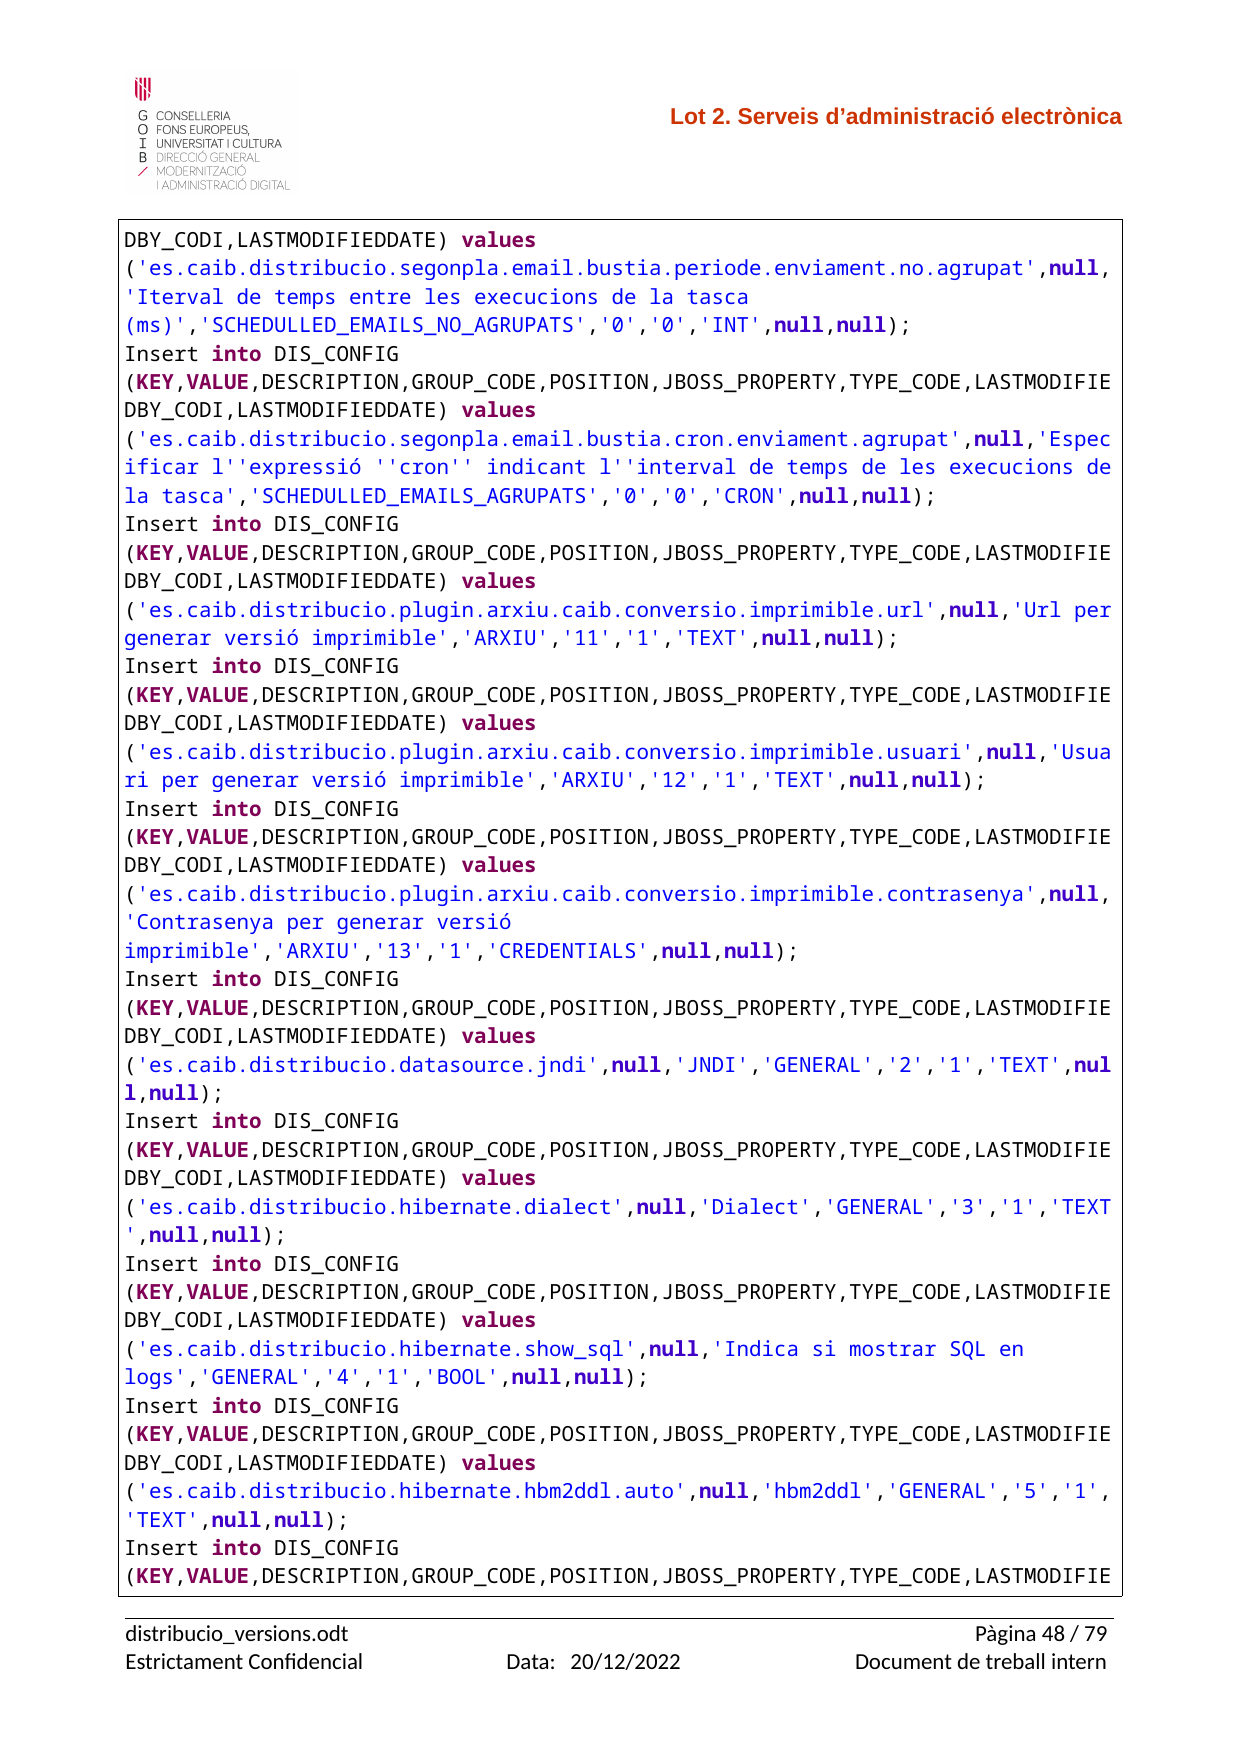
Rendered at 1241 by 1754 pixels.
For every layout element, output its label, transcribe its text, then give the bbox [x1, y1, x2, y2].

picture [126, 70, 299, 197]
table_header DBY_CODI,LASTMODIFIEDDATE) values ('es.caib.distribucio.segonpla.email.bustia.periode.enviament.no.agrupat',null,'Iterval de temps entre les execucions de la tasca (ms)','SCHEDULLED_EMAILS_NO_AGRUPATS','0','0','INT',null,null); Insert into DIS_CONFIG (KEY,VALUE,DESCRIPTION,GROUP_CODE,POSITION,JBOSS_PROPERTY,TYPE_CODE,LASTMODIFIEDBY_CODI,LASTMODIFIEDDATE) values ('es.caib.distribucio.segonpla.email.bustia.cron.enviament.agrupat',null,'Especificar l''expressió ''cron'' indicant l''interval de temps de les execucions de la tasca','SCHEDULLED_EMAILS_AGRUPATS','0','0','CRON',null,null); Insert into DIS_CONFIG (KEY,VALUE,DESCRIPTION,GROUP_CODE,POSITION,JBOSS_PROPERTY,TYPE_CODE,LASTMODIFIEDBY_CODI,LASTMODIFIEDDATE) values ('es.caib.distribucio.plugin.arxiu.caib.conversio.imprimible.url',null,'Url per generar versió imprimible','ARXIU','11','1','TEXT',null,null); Insert into DIS_CONFIG (KEY,VALUE,DESCRIPTION,GROUP_CODE,POSITION,JBOSS_PROPERTY,TYPE_CODE,LASTMODIFIEDBY_CODI,LASTMODIFIEDDATE) values ('es.caib.distribucio.plugin.arxiu.caib.conversio.imprimible.usuari',null,'Usuari per generar versió imprimible','ARXIU','12','1','TEXT',null,null); Insert into DIS_CONFIG (KEY,VALUE,DESCRIPTION,GROUP_CODE,POSITION,JBOSS_PROPERTY,TYPE_CODE,LASTMODIFIEDBY_CODI,LASTMODIFIEDDATE) values ('es.caib.distribucio.plugin.arxiu.caib.conversio.imprimible.contrasenya',null,'Contrasenya per generar versió imprimible','ARXIU','13','1','CREDENTIALS',null,null); Insert into DIS_CONFIG (KEY,VALUE,DESCRIPTION,GROUP_CODE,POSITION,JBOSS_PROPERTY,TYPE_CODE,LASTMODIFIEDBY_CODI,LASTMODIFIEDDATE) values ('es.caib.distribucio.datasource.jndi',null,'JNDI','GENERAL','2','1','TEXT',null,null); Insert into DIS_CONFIG (KEY,VALUE,DESCRIPTION,GROUP_CODE,POSITION,JBOSS_PROPERTY,TYPE_CODE,LASTMODIFIEDBY_CODI,LASTMODIFIEDDATE) values ('es.caib.distribucio.hibernate.dialect',null,'Dialect','GENERAL','3','1','TEXT',null,null); Insert into DIS_CONFIG (KEY,VALUE,DESCRIPTION,GROUP_CODE,POSITION,JBOSS_PROPERTY,TYPE_CODE,LASTMODIFIEDBY_CODI,LASTMODIFIEDDATE) values ('es.caib.distribucio.hibernate.show_sql',null,'Indica si mostrar SQL en logs','GENERAL','4','1','BOOL',null,null); Insert into DIS_CONFIG (KEY,VALUE,DESCRIPTION,GROUP_CODE,POSITION,JBOSS_PROPERTY,TYPE_CODE,LASTMODIFIEDBY_CODI,LASTMODIFIEDDATE) values ('es.caib.distribucio.hibernate.hbm2ddl.auto',null,'hbm2ddl','GENERAL','5','1','TEXT',null,null); Insert into DIS_CONFIG (KEY,VALUE,DESCRIPTION,GROUP_CODE,POSITION,JBOSS_PROPERTY,TYPE_CODE,LASTMODIFIE [119, 220, 1122, 1596]
